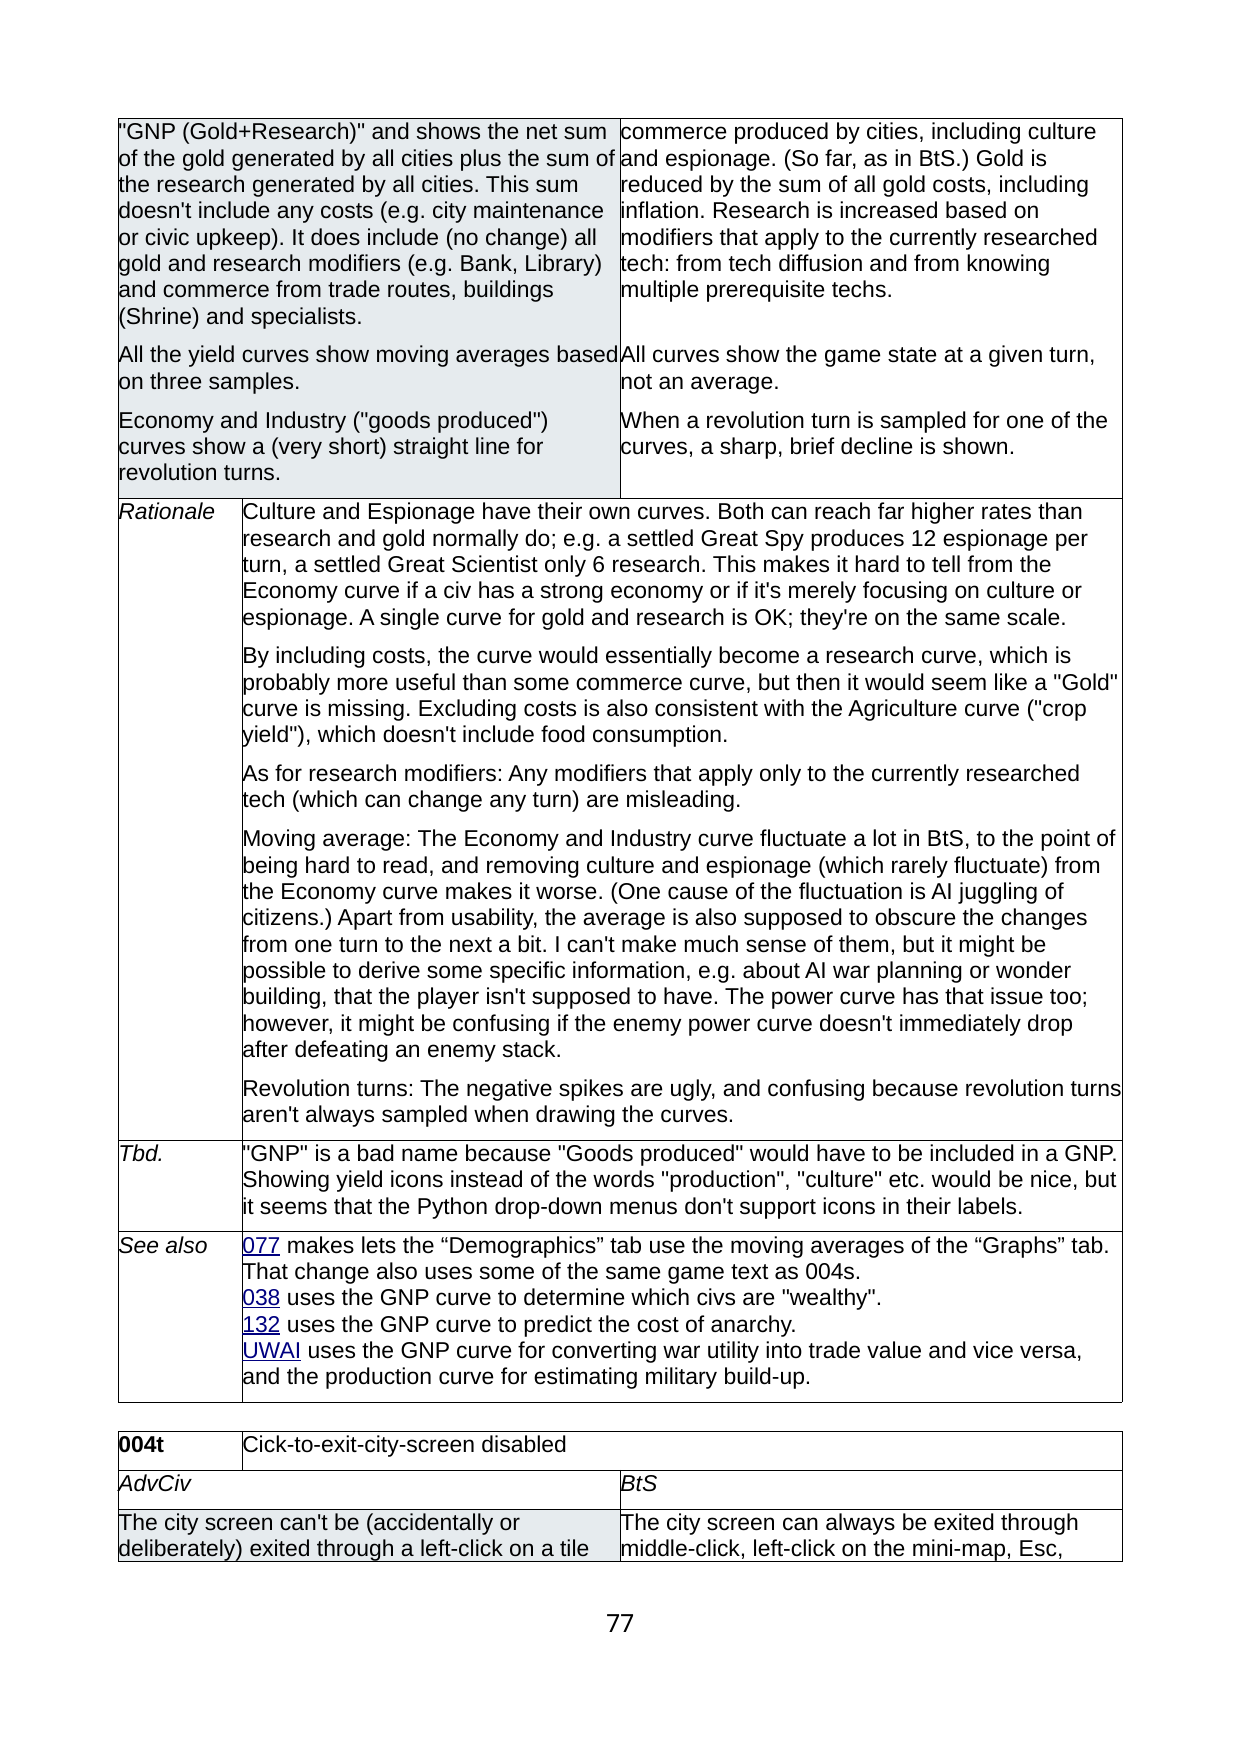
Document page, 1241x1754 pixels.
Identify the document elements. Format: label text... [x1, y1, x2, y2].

table_cell The city screen can't be (accidentally or deliberately) exited through a left-click on a tile [119, 1510, 620, 1561]
table_cell Rationale [119, 499, 242, 1140]
table_cell AdvCiv [119, 1471, 620, 1509]
table_cell "GNP (Gold+Research)" and shows the net sum of the gold generated by all cities plus the sum of the research generated by all cities. This sum doesn't include any costs (e.g. city maintenance or civic upkeep). It does include (no change) all gold and research modifiers (e.g. Bank, Library) and commerce from trade routes, buildings (Shrine) and specialists. All the yield curves show moving averages based on three samples. Economy and Industry ("goods produced") curves show a (very short) straight line for revolution turns. [119, 119, 620, 498]
table_cell The city screen can always be exited through middle-click, left-click on the mini-map, Esc, [621, 1510, 1122, 1561]
table_header Cick-to-exit-city-screen disabled [243, 1432, 1122, 1470]
table_cell BtS [621, 1471, 1122, 1509]
table_cell 077 makes lets the “Demographics” tab use the moving averages of the “Graphs” tab. That change also uses some of the same game text as 004s. 038 uses the GNP curve to determine which civs are "wealthy". 132 uses the GNP curve to predict the cost of anarchy. UWAI uses the GNP curve for converting war utility into trade value and vice versa, and the production curve for estimating military build-up. [243, 1232, 1122, 1402]
table_cell Culture and Espionage have their own curves. Both can reach far higher rates than research and gold normally do; e.g. a settled Great Spy produces 12 espionage per turn, a settled Great Scientist only 6 research. This makes it hard to tell from the Economy curve if a civ has a strong economy or if it's merely focusing on culture or espionage. A single curve for gold and research is OK; they're on the same scale. By including costs, the curve would essentially become a research curve, which is probably more useful than some commerce curve, but then it would seem like a "Gold" curve is missing. Excluding costs is also consistent with the Agriculture curve ("crop yield"), which doesn't include food consumption. As for research modifiers: Any modifiers that apply only to the currently researched tech (which can change any turn) are misleading. Moving average: The Economy and Industry curve fluctuate a lot in BtS, to the point of being hard to read, and removing culture and espionage (which rarely fluctuate) from the Economy curve makes it worse. (One cause of the fluctuation is AI juggling of citizens.) Apart from usability, the average is also supposed to obscure the changes from one turn to the next a bit. I can't make much sense of them, but it might be possible to derive some specific information, e.g. about AI war planning or wonder building, that the player isn't supposed to have. The power curve has that issue too; however, it might be confusing if the enemy power curve doesn't immediately drop after defeating an enemy stack. Revolution turns: The negative spikes are ugly, and confusing because revolution turns aren't always sampled when drawing the curves. [243, 499, 1122, 1140]
table_cell commerce produced by cities, including culture and espionage. (So far, as in BtS.) Gold is reduced by the sum of all gold costs, including inflation. Research is increased based on modifiers that apply to the currently researched tech: from tech diffusion and from knowing multiple prerequisite techs. All curves show the game state at a given turn, not an average. When a revolution turn is sampled for one of the curves, a sharp, brief decline is shown. [621, 119, 1122, 498]
table_cell See also [119, 1232, 242, 1402]
table_cell "GNP" is a bad name because "Goods produced" would have to be included in a GNP. Showing yield icons instead of the words "production", "culture" etc. would be nice, but it seems that the Python drop-down menus don't support icons in their labels. [243, 1141, 1122, 1231]
table_cell Tbd. [119, 1141, 242, 1231]
table_header 004t [119, 1432, 242, 1470]
